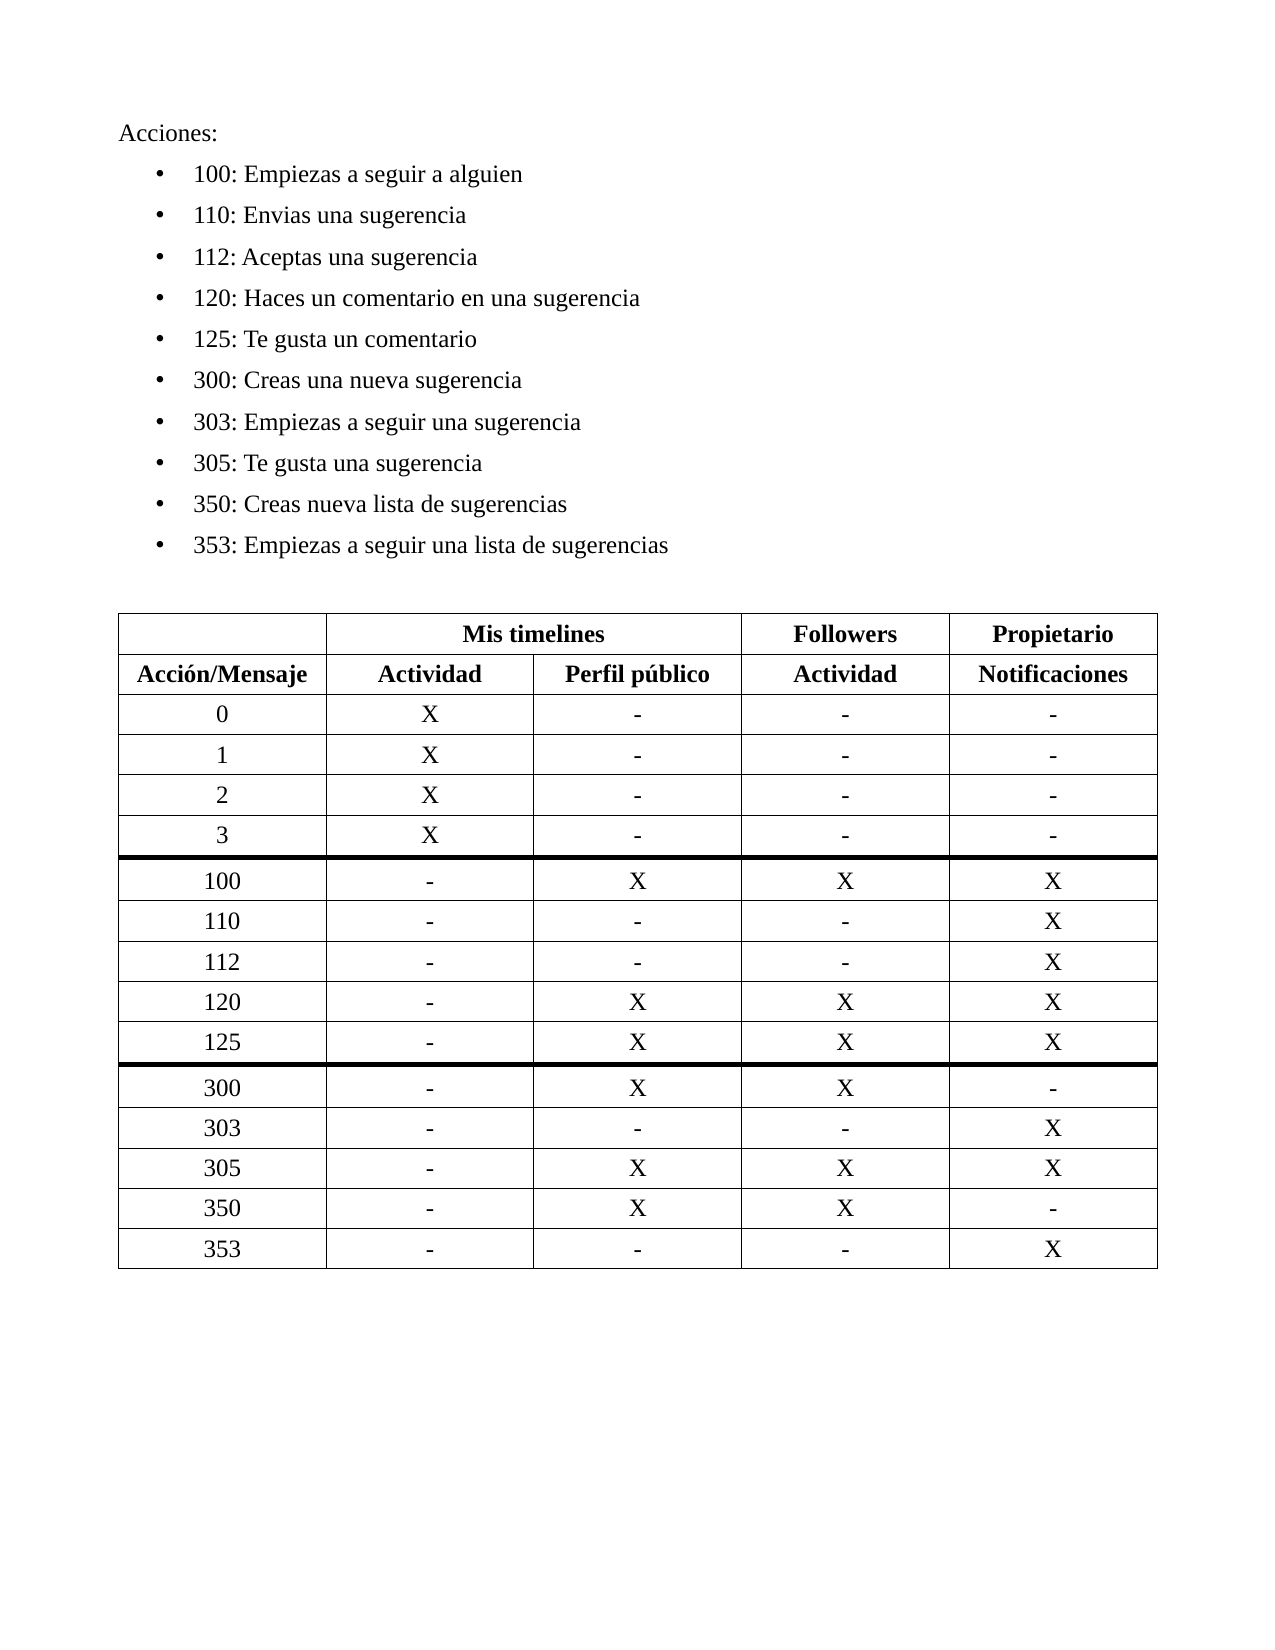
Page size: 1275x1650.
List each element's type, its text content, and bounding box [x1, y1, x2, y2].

table_cell 303 [119, 1108, 326, 1147]
table_cell 353 [119, 1229, 326, 1268]
table_cell 350 [119, 1189, 326, 1228]
table_cell X [534, 1149, 741, 1188]
table_cell - [742, 1229, 949, 1268]
table_cell - [534, 901, 741, 941]
table_cell - [327, 1229, 533, 1268]
table_cell - [534, 695, 741, 734]
table_cell Actividad [327, 655, 533, 694]
table_cell - [950, 816, 1157, 855]
table_cell X [534, 1067, 741, 1107]
list 125: Te gusta un comentario [156, 324, 1157, 353]
table_cell Perfil público [534, 655, 741, 694]
table_cell 305 [119, 1149, 326, 1188]
table_cell X [327, 735, 533, 774]
list 112: Aceptas una sugerencia [156, 242, 1157, 271]
table_cell X [950, 860, 1157, 900]
table_cell - [327, 1189, 533, 1228]
table_cell 1 [119, 735, 326, 774]
table_cell - [327, 1022, 533, 1062]
table_cell X [950, 1229, 1157, 1268]
table_cell X [742, 1022, 949, 1062]
table_cell 100 [119, 860, 326, 900]
table_cell X [742, 1189, 949, 1228]
table_cell Notificaciones [950, 655, 1157, 694]
table_cell - [327, 1108, 533, 1147]
table_cell 110 [119, 901, 326, 941]
table_cell X [742, 860, 949, 900]
table_cell X [327, 695, 533, 734]
table_cell X [534, 1189, 741, 1228]
table_cell - [950, 775, 1157, 815]
table_header [119, 614, 326, 653]
table_cell - [742, 775, 949, 815]
list 303: Empiezas a seguir una sugerencia [156, 407, 1157, 436]
table_cell 125 [119, 1022, 326, 1062]
table_cell - [327, 942, 533, 981]
table_cell X [950, 1022, 1157, 1062]
table_cell X [950, 901, 1157, 941]
table_cell X [534, 982, 741, 1021]
table_cell X [950, 1108, 1157, 1147]
table_cell - [534, 1229, 741, 1268]
table_cell - [534, 942, 741, 981]
table_cell - [950, 1189, 1157, 1228]
table_cell - [742, 1108, 949, 1147]
table_cell - [950, 735, 1157, 774]
table_cell X [950, 1149, 1157, 1188]
table_cell 0 [119, 695, 326, 734]
table_cell - [327, 860, 533, 900]
table_cell - [950, 1067, 1157, 1107]
table_cell - [742, 816, 949, 855]
table_cell - [534, 1108, 741, 1147]
table_cell X [742, 1067, 949, 1107]
table_cell - [534, 816, 741, 855]
table_cell X [950, 982, 1157, 1021]
table_cell - [534, 735, 741, 774]
table_header Mis timelines [327, 614, 741, 653]
list 353: Empiezas a seguir una lista de sugerencias [156, 531, 1157, 559]
table_cell Acción/Mensaje [119, 655, 326, 694]
text Acciones: [118, 118, 1157, 147]
table_cell - [742, 695, 949, 734]
list 300: Creas una nueva sugerencia [156, 366, 1157, 394]
list 120: Haces un comentario en una sugerencia [156, 283, 1157, 312]
table_cell Actividad [742, 655, 949, 694]
list 110: Envias una sugerencia [156, 201, 1157, 229]
table_cell 2 [119, 775, 326, 815]
table_cell 120 [119, 982, 326, 1021]
table_cell - [742, 942, 949, 981]
table_cell X [534, 1022, 741, 1062]
table_cell 112 [119, 942, 326, 981]
table_cell - [327, 982, 533, 1021]
list 305: Te gusta una sugerencia [156, 448, 1157, 477]
table_cell X [534, 860, 741, 900]
table_cell - [327, 1067, 533, 1107]
table_cell X [742, 982, 949, 1021]
list 100: Empiezas a seguir a alguien [156, 159, 1157, 188]
table_cell 300 [119, 1067, 326, 1107]
table_header Propietario [950, 614, 1157, 653]
table_cell X [327, 775, 533, 815]
table_cell - [742, 901, 949, 941]
table_cell - [742, 735, 949, 774]
table_cell 3 [119, 816, 326, 855]
table_cell - [327, 901, 533, 941]
table_cell - [950, 695, 1157, 734]
table_cell - [327, 1149, 533, 1188]
list 350: Creas nueva lista de sugerencias [156, 489, 1157, 518]
table_cell X [950, 942, 1157, 981]
table_header Followers [742, 614, 949, 653]
table_cell X [742, 1149, 949, 1188]
table_cell - [534, 775, 741, 815]
table_cell X [327, 816, 533, 855]
